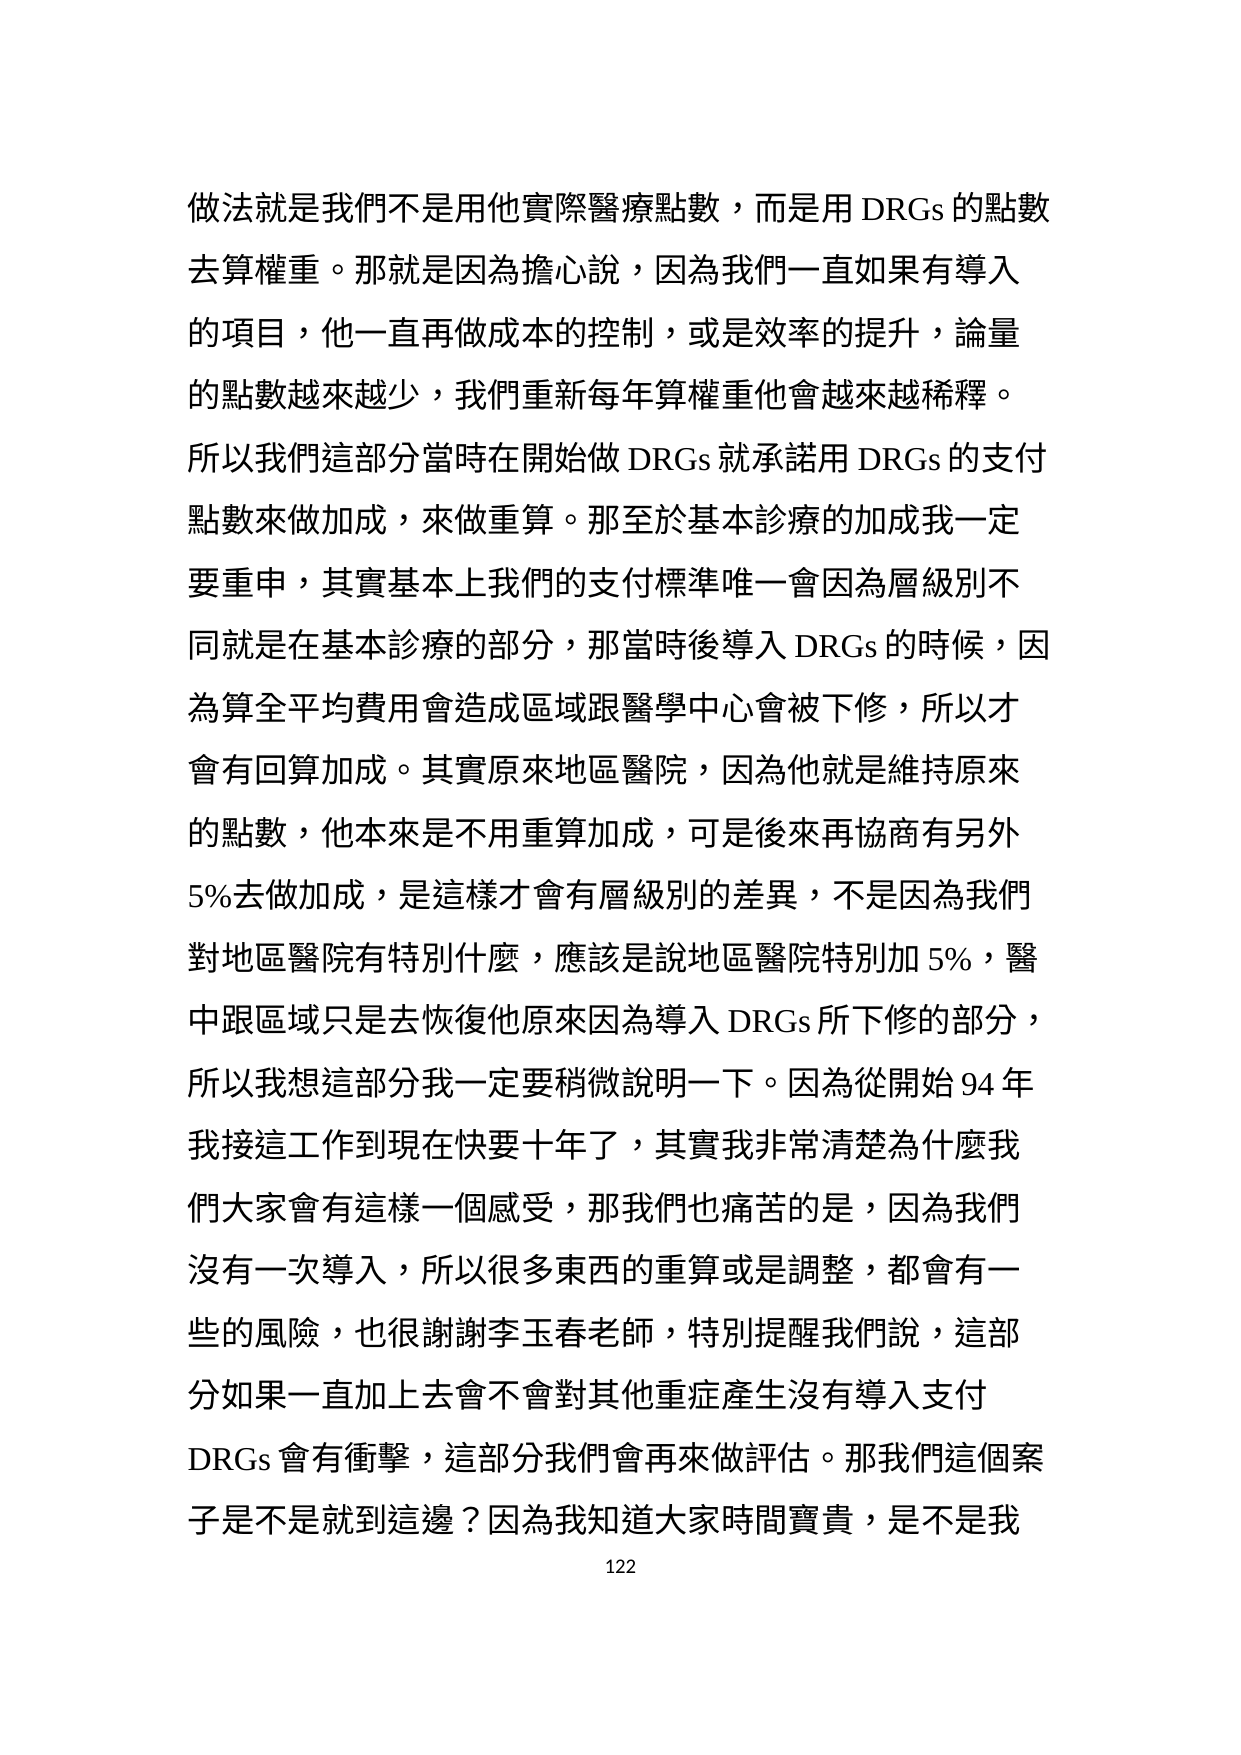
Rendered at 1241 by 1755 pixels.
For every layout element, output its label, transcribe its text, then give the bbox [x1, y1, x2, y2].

text 做法就是我們不是用他實際醫療點數，而是用DRGs的點數去算權重。那就是因為擔心說，因為我們一直如果有導入的項目，他一直再做成本的控制，或是效率的提升，論量的點數越來越少，我們重新每年算權重他會越來越稀釋。所以我們這部分當時在開始做DRGs就承諾用DRGs的支付點數來做加成，來做重算。那至於基本診療的加成我一定要重申，其實基本上我們的支付標準唯一會因為層級別不同就是在基本診療的部分，那當時後導入DRGs的時候，因為算全平均費用會造成區域跟醫學中心會被下修，所以才會有回算加成。其實原來地區醫院，因為他就是維持原來的點數，他本來是不用重算加成，可是後來再協商有另外5%去做加成，是這樣才會有層級別的差異，不是因為我們對地區醫院有特別什麼，應該是說地區醫院特別加5%，醫中跟區域只是去恢復他原來因為導入DRGs所下修的部分，所以我想這部分我一定要稍微說明一下。因為從開始94年我接這工作到現在快要十年了，其實我非常清楚為什麼我們大家會有這樣一個感受，那我們也痛苦的是，因為我們沒有一次導入，所以很多東西的重算或是調整，都會有一些的風險，也很謝謝李玉春老師，特別提醒我們說，這部分如果一直加上去會不會對其他重症產生沒有導入支付DRGs會有衝擊，這部分我們會再來做評估。那我們這個案子是不是就到這邊？因為我知道大家時間寶貴，是不是我 [187, 164, 1053, 1539]
